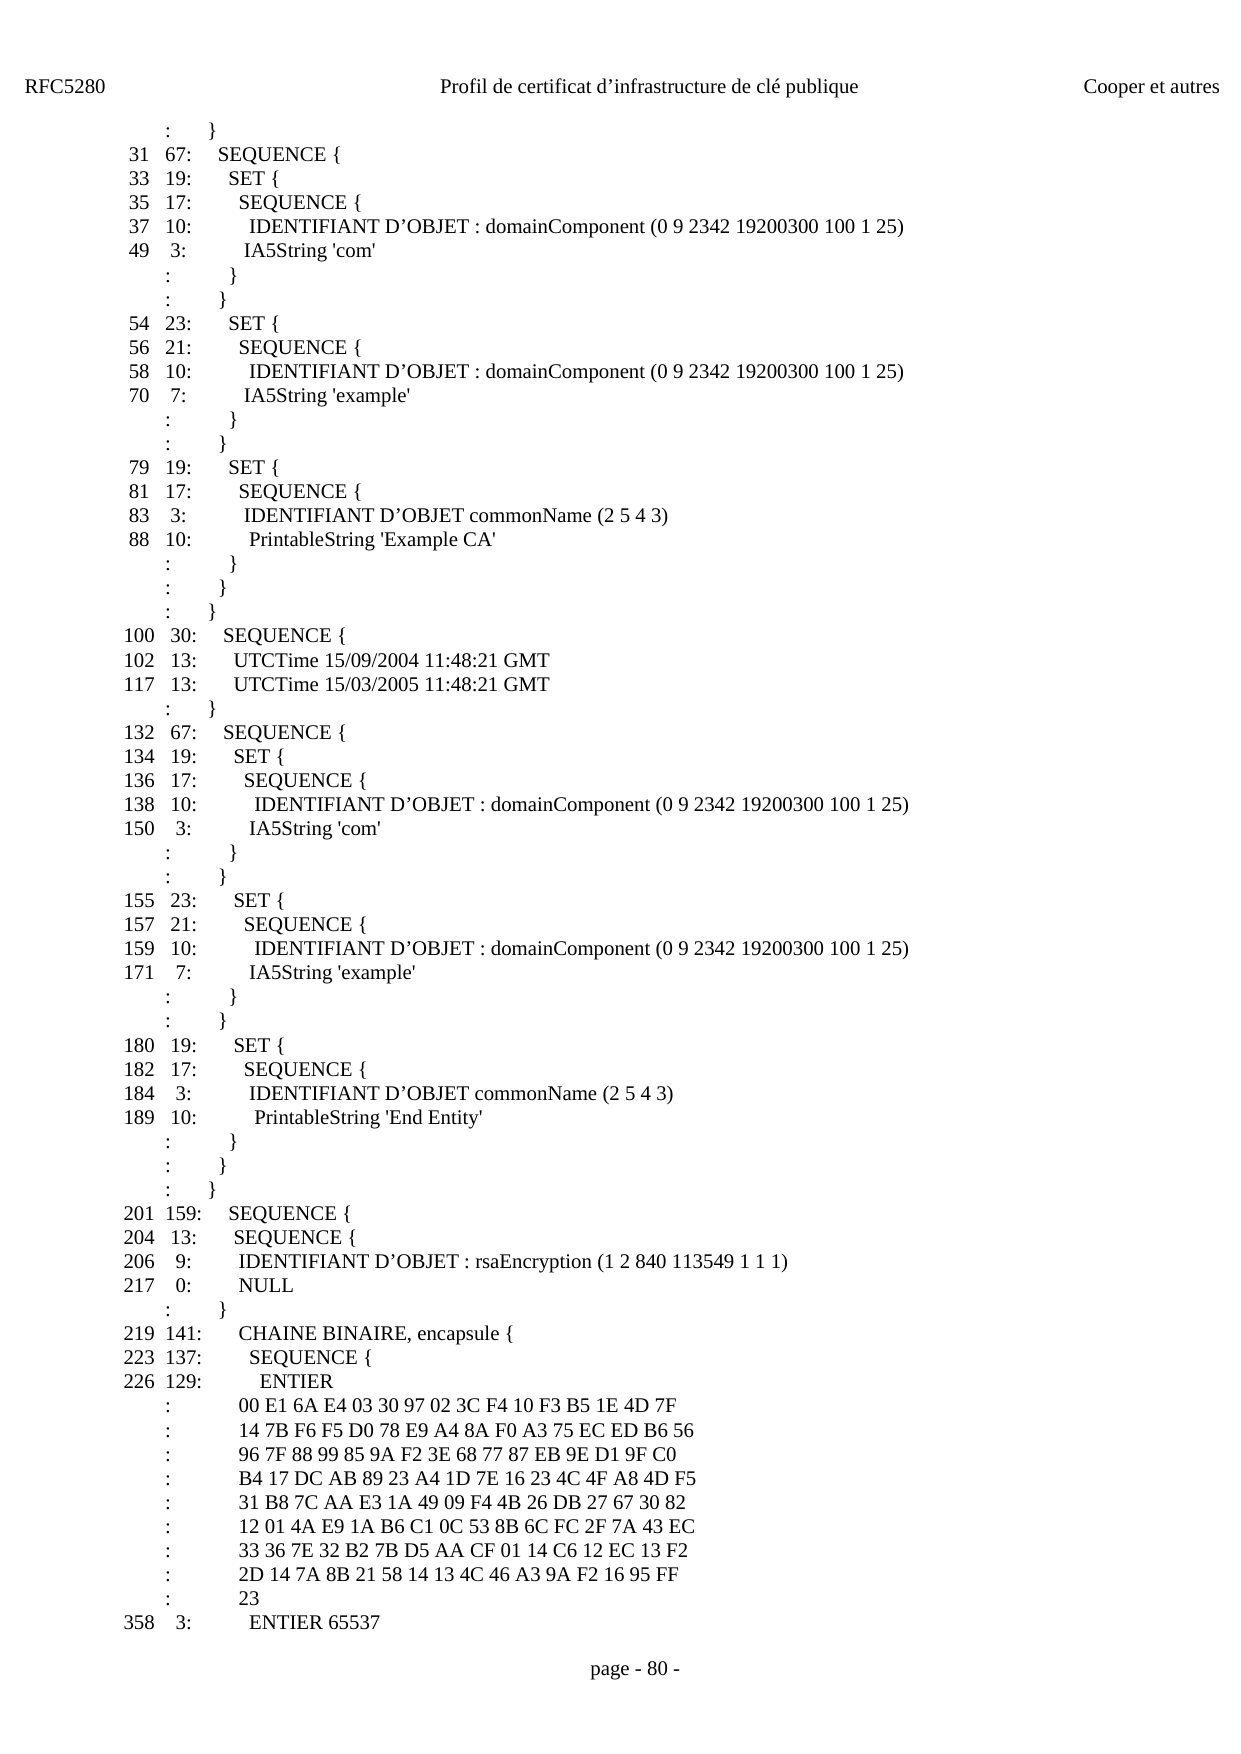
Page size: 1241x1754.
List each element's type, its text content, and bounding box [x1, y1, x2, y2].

text 219 141: CHAINE BINAIRE, encapsule { [118, 1321, 1152, 1345]
text 102 13: UTCTime 15/09/2004 11:48:21 GMT [118, 647, 1152, 672]
text 100 30: SEQUENCE { [118, 623, 1152, 647]
text : B4 17 DC AB 89 23 A4 1D 7E 16 23 4C 4F A8 4D F5 [118, 1466, 1152, 1490]
text 33 19: SET { [118, 166, 1152, 190]
text : } [118, 599, 1152, 623]
text : } [118, 840, 1152, 864]
text 37 10: IDENTIFIANT D’OBJET : domainComponent (0 9 2342 19200300 100 1 25) [118, 214, 1152, 238]
text : 14 7B F6 F5 D0 78 E9 A4 8A F0 A3 75 EC ED B6 56 [118, 1417, 1152, 1442]
text : } [118, 287, 1152, 311]
text 182 17: SEQUENCE { [118, 1057, 1152, 1081]
text 49 3: IA5String 'com' [118, 238, 1152, 262]
text : 96 7F 88 99 85 9A F2 3E 68 77 87 EB 9E D1 9F C0 [118, 1442, 1152, 1466]
text 88 10: PrintableString 'Example CA' [118, 527, 1152, 551]
text : 2D 14 7A 8B 21 58 14 13 4C 46 A3 9A F2 16 95 FF [118, 1562, 1152, 1586]
text : } [118, 1297, 1152, 1321]
text 159 10: IDENTIFIANT D’OBJET : domainComponent (0 9 2342 19200300 100 1 25) [118, 936, 1152, 960]
text 117 13: UTCTime 15/03/2005 11:48:21 GMT [118, 672, 1152, 696]
text : } [118, 118, 1152, 142]
text 180 19: SET { [118, 1032, 1152, 1057]
text 31 67: SEQUENCE { [118, 142, 1152, 166]
text : 12 01 4A E9 1A B6 C1 0C 53 8B 6C FC 2F 7A 43 EC [118, 1514, 1152, 1538]
text 58 10: IDENTIFIANT D’OBJET : domainComponent (0 9 2342 19200300 100 1 25) [118, 359, 1152, 383]
text 217 0: NULL [118, 1273, 1152, 1297]
text : 33 36 7E 32 B2 7B D5 AA CF 01 14 C6 12 EC 13 F2 [118, 1538, 1152, 1562]
text : } [118, 1153, 1152, 1177]
text 83 3: IDENTIFIANT D’OBJET commonName (2 5 4 3) [118, 503, 1152, 527]
text 226 129: ENTIER [118, 1369, 1152, 1393]
text 132 67: SEQUENCE { [118, 720, 1152, 744]
text : 23 [118, 1586, 1152, 1610]
text 136 17: SEQUENCE { [118, 768, 1152, 792]
text : } [118, 551, 1152, 575]
text : 31 B8 7C AA E3 1A 49 09 F4 4B 26 DB 27 67 30 82 [118, 1490, 1152, 1514]
text 150 3: IA5String 'com' [118, 816, 1152, 840]
text 223 137: SEQUENCE { [118, 1345, 1152, 1369]
text 155 23: SET { [118, 888, 1152, 912]
text 81 17: SEQUENCE { [118, 479, 1152, 503]
text : } [118, 1177, 1152, 1201]
text : } [118, 696, 1152, 720]
text 54 23: SET { [118, 311, 1152, 335]
text : } [118, 262, 1152, 287]
text : } [118, 575, 1152, 599]
text 201 159: SEQUENCE { [118, 1201, 1152, 1225]
text 358 3: ENTIER 65537 [118, 1610, 1152, 1634]
text 206 9: IDENTIFIANT D’OBJET : rsaEncryption (1 2 840 113549 1 1 1) [118, 1249, 1152, 1273]
text : } [118, 431, 1152, 455]
text : } [118, 864, 1152, 888]
text 138 10: IDENTIFIANT D’OBJET : domainComponent (0 9 2342 19200300 100 1 25) [118, 792, 1152, 816]
text 184 3: IDENTIFIANT D’OBJET commonName (2 5 4 3) [118, 1081, 1152, 1105]
text 157 21: SEQUENCE { [118, 912, 1152, 936]
text 35 17: SEQUENCE { [118, 190, 1152, 214]
text 79 19: SET { [118, 455, 1152, 479]
text : } [118, 1129, 1152, 1153]
text 56 21: SEQUENCE { [118, 335, 1152, 359]
text 134 19: SET { [118, 744, 1152, 768]
text : } [118, 1008, 1152, 1032]
text 171 7: IA5String 'example' [118, 960, 1152, 984]
text : } [118, 984, 1152, 1008]
text 204 13: SEQUENCE { [118, 1225, 1152, 1249]
text : 00 E1 6A E4 03 30 97 02 3C F4 10 F3 B5 1E 4D 7F [118, 1393, 1152, 1417]
text 70 7: IA5String 'example' [118, 383, 1152, 407]
text : } [118, 407, 1152, 431]
text 189 10: PrintableString 'End Entity' [118, 1105, 1152, 1129]
